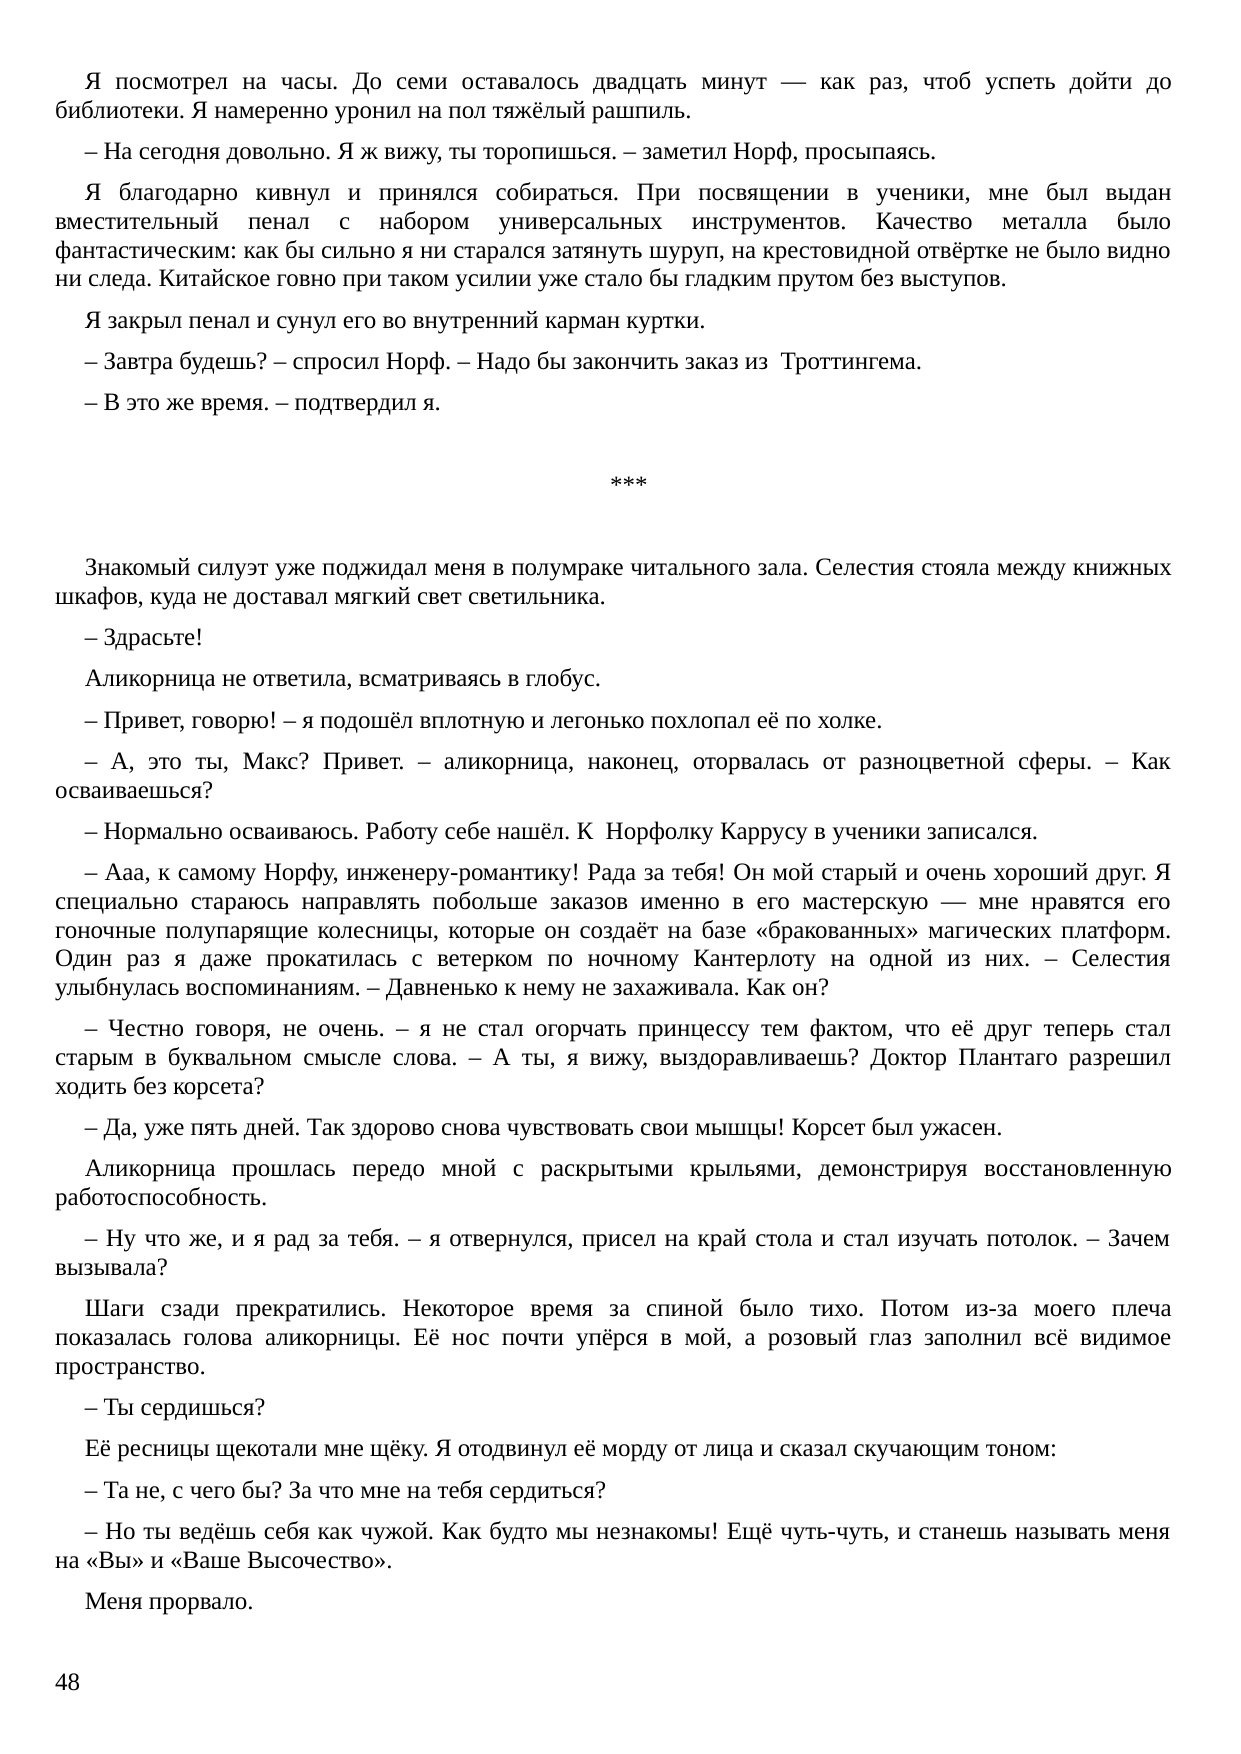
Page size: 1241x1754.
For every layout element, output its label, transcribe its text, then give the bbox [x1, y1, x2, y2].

text – А, это ты, Макс? Привет. – аликорница, наконец, оторвалась от разноцветной сферы. – Как осваиваешься? [55, 746, 1173, 803]
text Шаги сзади прекратились. Некоторое время за спиной было тихо. Потом из-за моего плеча показалась голова аликорницы. Её нос почти упёрся в мой, а розовый глаз заполнил всё видимое пространство. [55, 1293, 1173, 1380]
text – Завтра будешь? – спросил Норф. – Надо бы закончить заказ из Троттингема. [55, 346, 1173, 375]
text – Но ты ведёшь себя как чужой. Как будто мы незнакомы! Ещё чуть-чуть, и станешь называть меня на «Вы» и «Ваше Высочество». [55, 1516, 1173, 1573]
text – Здрасьте! [55, 622, 1173, 651]
text – Да, уже пять дней. Так здорово снова чувствовать свои мышцы! Корсет был ужасен. [55, 1112, 1173, 1141]
text Я закрыл пенал и сунул его во внутренний карман куртки. [55, 305, 1173, 333]
text – Ааа, к самому Норфу, инженеру-романтику! Рада за тебя! Он мой старый и очень хороший друг. Я специально стараюсь направлять побольше заказов именно в его мастерскую — мне нравятся его гоночные полупарящие колесницы, которые он создаёт на базе «бракованных» магических платформ. Один раз я даже прокатилась с ветерком по ночному Кантерлоту на одной из них. – Селестия улыбнулась воспоминаниям. – Давненько к нему не захаживала. Как он? [55, 857, 1173, 1001]
text Я посмотрел на часы. До семи оставалось двадцать минут — как раз, чтоб успеть дойти до библиотеки. Я намеренно уронил на пол тяжёлый рашпиль. [55, 66, 1173, 123]
text Аликорница прошлась передо мной с раскрытыми крыльями, демонстрируя восстановленную работоспособность. [55, 1153, 1173, 1211]
text Знакомый силуэт уже поджидал меня в полумраке читального зала. Селестия стояла между книжных шкафов, куда не доставал мягкий свет светильника. [55, 552, 1173, 610]
text Я благодарно кивнул и принялся собираться. При посвящении в ученики, мне был выдан вместительный пенал с набором универсальных инструментов. Качество металла было фантастическим: как бы сильно я ни старался затянуть шуруп, на крестовидной отвёртке не было видно ни следа. Китайское говно при таком усилии уже стало бы гладким прутом без выступов. [55, 177, 1173, 292]
text Меня прорвало. [55, 1586, 1173, 1615]
text *** [55, 470, 1173, 498]
text – Привет, говорю! – я подошёл вплотную и легонько похлопал её по холке. [55, 705, 1173, 733]
text Аликорница не ответила, всматриваясь в глобус. [55, 663, 1173, 692]
text – Та не, с чего бы? За что мне на тебя сердиться? [55, 1475, 1173, 1503]
text – Ты сердишься? [55, 1392, 1173, 1421]
text Её ресницы щекотали мне щёку. Я отодвинул её морду от лица и сказал скучающим тоном: [55, 1433, 1173, 1462]
text – На сегодня довольно. Я ж вижу, ты торопишься. – заметил Норф, просыпаясь. [55, 136, 1173, 165]
text – В это же время. – подтвердил я. [55, 387, 1173, 416]
text – Нормально осваиваюсь. Работу себе нашёл. К Норфолку Каррусу в ученики записался. [55, 816, 1173, 845]
text – Ну что же, и я рад за тебя. – я отвернулся, присел на край стола и стал изучать потолок. – Зачем вызывала? [55, 1223, 1173, 1281]
text – Честно говоря, не очень. – я не стал огорчать принцессу тем фактом, что её друг теперь стал старым в буквальном смысле слова. – А ты, я вижу, выздоравливаешь? Доктор Плантаго разрешил ходить без корсета? [55, 1013, 1173, 1100]
